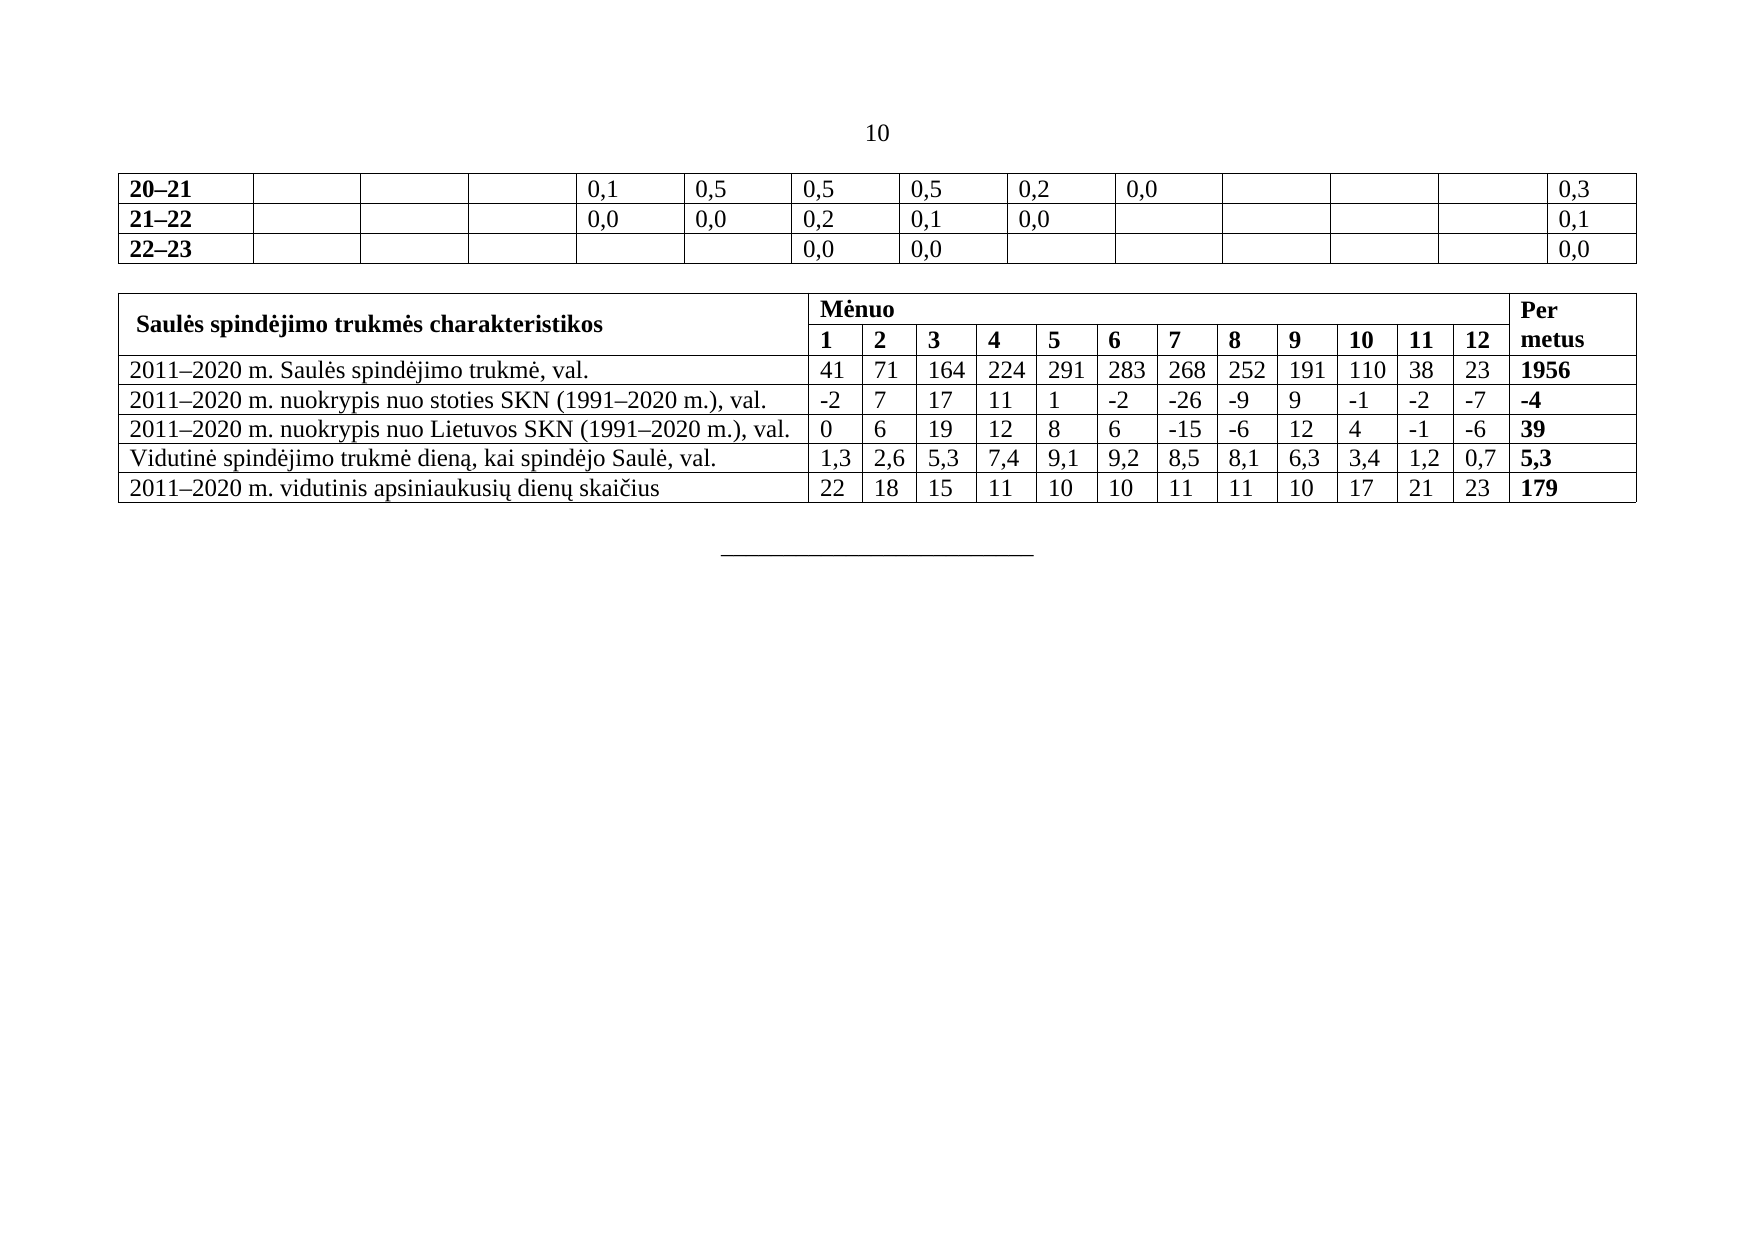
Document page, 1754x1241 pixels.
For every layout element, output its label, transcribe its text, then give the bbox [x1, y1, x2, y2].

table_cell 0,0 [577, 204, 684, 233]
table_cell 4 [1338, 415, 1397, 443]
table_cell 4 [977, 325, 1036, 355]
table_cell 0,7 [1454, 444, 1509, 472]
table_cell 18 [863, 473, 916, 501]
table_cell 1,3 [809, 444, 862, 472]
table_cell 252 [1218, 356, 1277, 384]
table_cell 10 [1278, 473, 1337, 501]
table_cell 5 [1037, 325, 1097, 355]
table_cell 17 [1338, 473, 1397, 501]
table_cell -2 [1398, 385, 1453, 413]
table_cell 11 [1158, 473, 1217, 501]
table_header Saulės spindėjimo trukmės charakteristikos [119, 294, 808, 355]
table_cell 1 [1037, 385, 1097, 413]
table_cell 22 [809, 473, 862, 501]
table_cell 8,1 [1218, 444, 1277, 472]
table_cell 0,0 [1008, 204, 1115, 233]
table_cell 10 [1037, 473, 1097, 501]
table_cell 2011–2020 m. Saulės spindėjimo trukmė, val. [119, 356, 808, 384]
table_cell -6 [1454, 415, 1509, 443]
text _________________________ [118, 531, 1636, 559]
table_cell -2 [809, 385, 862, 413]
table_cell 2011–2020 m. vidutinis apsiniaukusių dienų skaičius [119, 473, 808, 501]
table_cell 12 [1454, 325, 1509, 355]
table_cell 15 [917, 473, 976, 501]
table_cell [1223, 204, 1330, 233]
table_cell 0,2 [1008, 174, 1115, 203]
table_cell 11 [1218, 473, 1277, 501]
table_cell 0 [809, 415, 862, 443]
table_cell 8,5 [1158, 444, 1217, 472]
table_cell 11 [977, 473, 1036, 501]
table_cell 0,3 [1548, 174, 1636, 203]
table_cell 7 [1158, 325, 1217, 355]
table_cell 10 [1098, 473, 1157, 501]
table_cell -9 [1218, 385, 1277, 413]
table_cell 6,3 [1278, 444, 1337, 472]
table_cell 19 [917, 415, 976, 443]
table_cell [577, 234, 684, 263]
table_cell -1 [1398, 415, 1453, 443]
table_cell 3,4 [1338, 444, 1397, 472]
table_cell 0,1 [577, 174, 684, 203]
table_cell 0,5 [792, 174, 899, 203]
table_cell 6 [863, 415, 916, 443]
table_cell 268 [1158, 356, 1217, 384]
table_header Per metus [1510, 294, 1636, 355]
table_cell [469, 204, 576, 233]
table_cell 191 [1278, 356, 1337, 384]
table_cell 71 [863, 356, 916, 384]
table_cell 38 [1398, 356, 1453, 384]
table_cell -1 [1338, 385, 1397, 413]
table_cell [1116, 234, 1222, 263]
table_cell 9,1 [1037, 444, 1097, 472]
table_cell 17 [917, 385, 976, 413]
table_cell [1439, 204, 1547, 233]
table_cell [469, 174, 576, 203]
table_cell 5,3 [1510, 444, 1636, 472]
table_cell 2011–2020 m. nuokrypis nuo stoties SKN (1991–2020 m.), val. [119, 385, 808, 413]
table_cell [361, 174, 468, 203]
table_cell -26 [1158, 385, 1217, 413]
table_header Mėnuo [809, 294, 1509, 324]
table_cell 0,1 [1548, 204, 1636, 233]
table_cell [254, 174, 360, 203]
table_cell 1956 [1510, 356, 1636, 384]
table_cell 0,0 [1116, 174, 1222, 203]
table_cell 0,0 [685, 204, 791, 233]
table_cell 12 [1278, 415, 1337, 443]
table_cell 7,4 [977, 444, 1036, 472]
table_cell 22–23 [119, 234, 253, 263]
table_cell 21 [1398, 473, 1453, 501]
table_cell -6 [1218, 415, 1277, 443]
table_cell 9,2 [1098, 444, 1157, 472]
table_cell 8 [1037, 415, 1097, 443]
table_cell 41 [809, 356, 862, 384]
table_cell -4 [1510, 385, 1636, 413]
table_cell -2 [1098, 385, 1157, 413]
table_cell [1331, 204, 1438, 233]
table_cell 1,2 [1398, 444, 1453, 472]
table_cell 3 [917, 325, 976, 355]
table_cell 0,0 [792, 234, 899, 263]
table_cell 5,3 [917, 444, 976, 472]
table_cell 291 [1037, 356, 1097, 384]
table_cell [1331, 234, 1438, 263]
table_cell [1223, 174, 1330, 203]
table_cell 0,5 [900, 174, 1007, 203]
table_cell 110 [1338, 356, 1397, 384]
table_cell 23 [1454, 473, 1509, 501]
table_cell 9 [1278, 325, 1337, 355]
table_cell 224 [977, 356, 1036, 384]
table_cell 0,5 [685, 174, 791, 203]
table_cell 283 [1098, 356, 1157, 384]
table_cell [361, 234, 468, 263]
table_cell 2,6 [863, 444, 916, 472]
table_cell 9 [1278, 385, 1337, 413]
table_cell [1223, 234, 1330, 263]
table_cell 0,1 [900, 204, 1007, 233]
table_cell 11 [977, 385, 1036, 413]
table_cell [254, 234, 360, 263]
table_cell [1439, 234, 1547, 263]
table_cell [1439, 174, 1547, 203]
table_cell 0,2 [792, 204, 899, 233]
table_cell 2 [863, 325, 916, 355]
table_cell 39 [1510, 415, 1636, 443]
table_cell [469, 234, 576, 263]
table_cell [685, 234, 791, 263]
table_cell [1008, 234, 1115, 263]
table_cell 11 [1398, 325, 1453, 355]
table_cell 8 [1218, 325, 1277, 355]
table_cell 21–22 [119, 204, 253, 233]
table_cell 10 [1338, 325, 1397, 355]
table_cell [361, 204, 468, 233]
table_cell 0,0 [1548, 234, 1636, 263]
table_cell 6 [1098, 325, 1157, 355]
table_cell 20–21 [119, 174, 253, 203]
table_cell -15 [1158, 415, 1217, 443]
table_cell Vidutinė spindėjimo trukmė dieną, kai spindėjo Saulė, val. [119, 444, 808, 472]
table_cell 7 [863, 385, 916, 413]
table_cell -7 [1454, 385, 1509, 413]
table_cell 23 [1454, 356, 1509, 384]
table_cell 164 [917, 356, 976, 384]
table_cell [1331, 174, 1438, 203]
table_cell 12 [977, 415, 1036, 443]
table_cell 6 [1098, 415, 1157, 443]
table_cell [254, 204, 360, 233]
table_cell 179 [1510, 473, 1636, 501]
table_cell 2011–2020 m. nuokrypis nuo Lietuvos SKN (1991–2020 m.), val. [119, 415, 808, 443]
table_cell [1116, 204, 1222, 233]
table_cell 1 [809, 325, 862, 355]
table_cell 0,0 [900, 234, 1007, 263]
